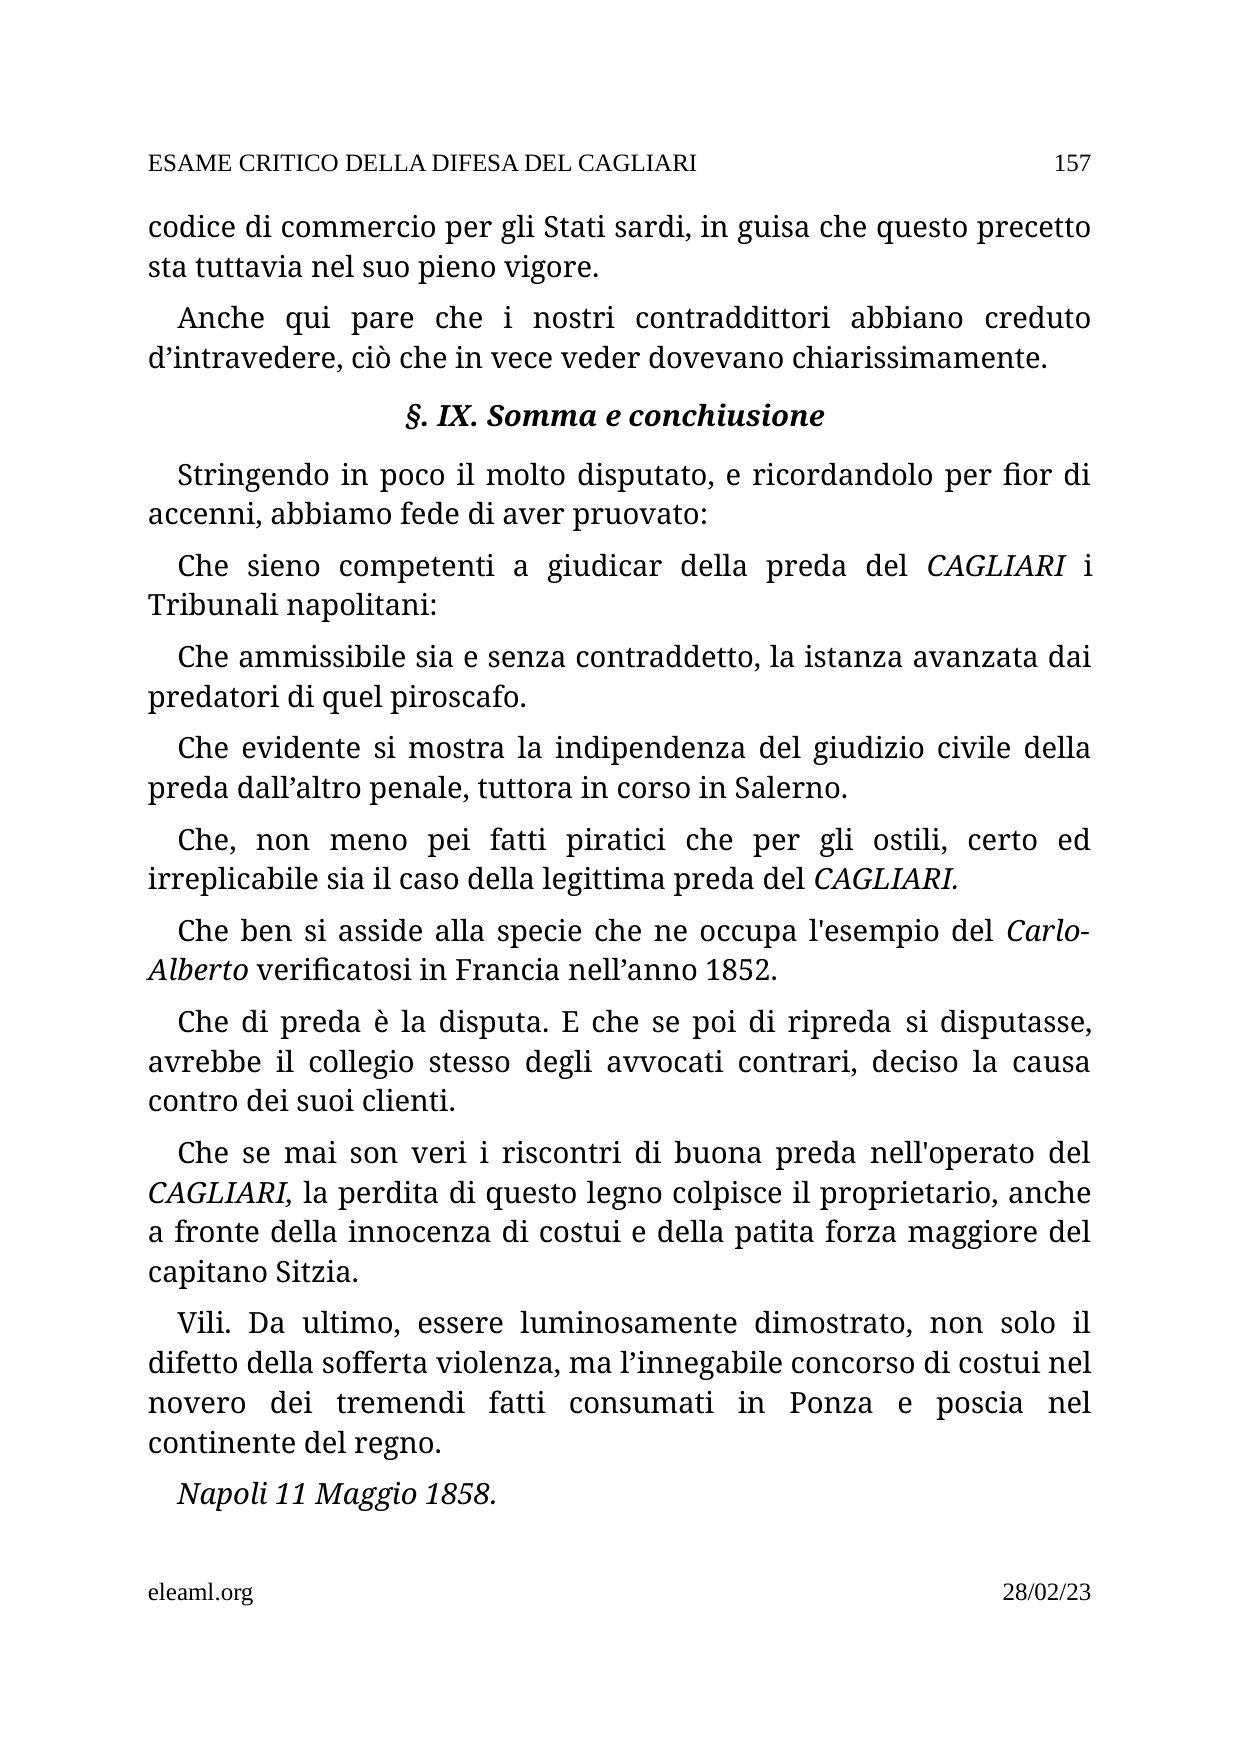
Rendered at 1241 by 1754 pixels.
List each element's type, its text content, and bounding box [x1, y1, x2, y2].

subtitle §. IX. Somma e conchiusione [148, 396, 1093, 435]
text Anche qui pare che i nostri contraddittori abbiano creduto d’intravedere, ciò che in vece veder dovevano chiarissimamente. [148, 298, 1093, 377]
text Che ammissibile sia e senza contraddetto, la istanza avanzata dai predatori di quel piroscafo. [148, 636, 1093, 716]
text Che, non meno pei fatti piratici che per gli ostili, certo ed irreplicabile sia il caso della legittima preda del CAGLIARI. [148, 819, 1093, 898]
text Vili. Da ultimo, essere luminosamente dimostrato, non solo il difetto della sofferta violenza, ma l’innegabile concorso di costui nel novero dei tremendi fatti consumati in Ponza e poscia nel continente del regno. [148, 1303, 1093, 1462]
text Napoli 11 Maggio 1858. [148, 1473, 1093, 1513]
text Che se mai son veri i riscontri di buona preda nell'operato del CAGLIARI, la perdita di questo legno colpisce il proprietario, anche a fronte della innocenza di costui e della patita forza maggiore del capitano Sitzia. [148, 1132, 1093, 1291]
text Che di preda è la disputa. E che se poi di ripreda si disputasse, avrebbe il collegio stesso degli avvocati contrari, deciso la causa contro dei suoi clienti. [148, 1001, 1093, 1120]
text Che evidente si mostra la indipendenza del giudizio civile della preda dall’altro penale, tuttora in corso in Salerno. [148, 727, 1093, 807]
text Che ben si asside alla specie che ne occupa l'esempio del Carlo-Alberto verificatosi in Francia nell’anno 1852. [148, 910, 1093, 989]
text Che sieno competenti a giudicar della preda del CAGLIARI i Tribunali napolitani: [148, 545, 1093, 624]
text Stringendo in poco il molto disputato, e ricordandolo per fior di accenni, abbiamo fede di aver pruovato: [148, 454, 1093, 533]
text codice di commercio per gli Stati sardi, in guisa che questo precetto sta tuttavia nel suo pieno vigore. [148, 207, 1093, 286]
